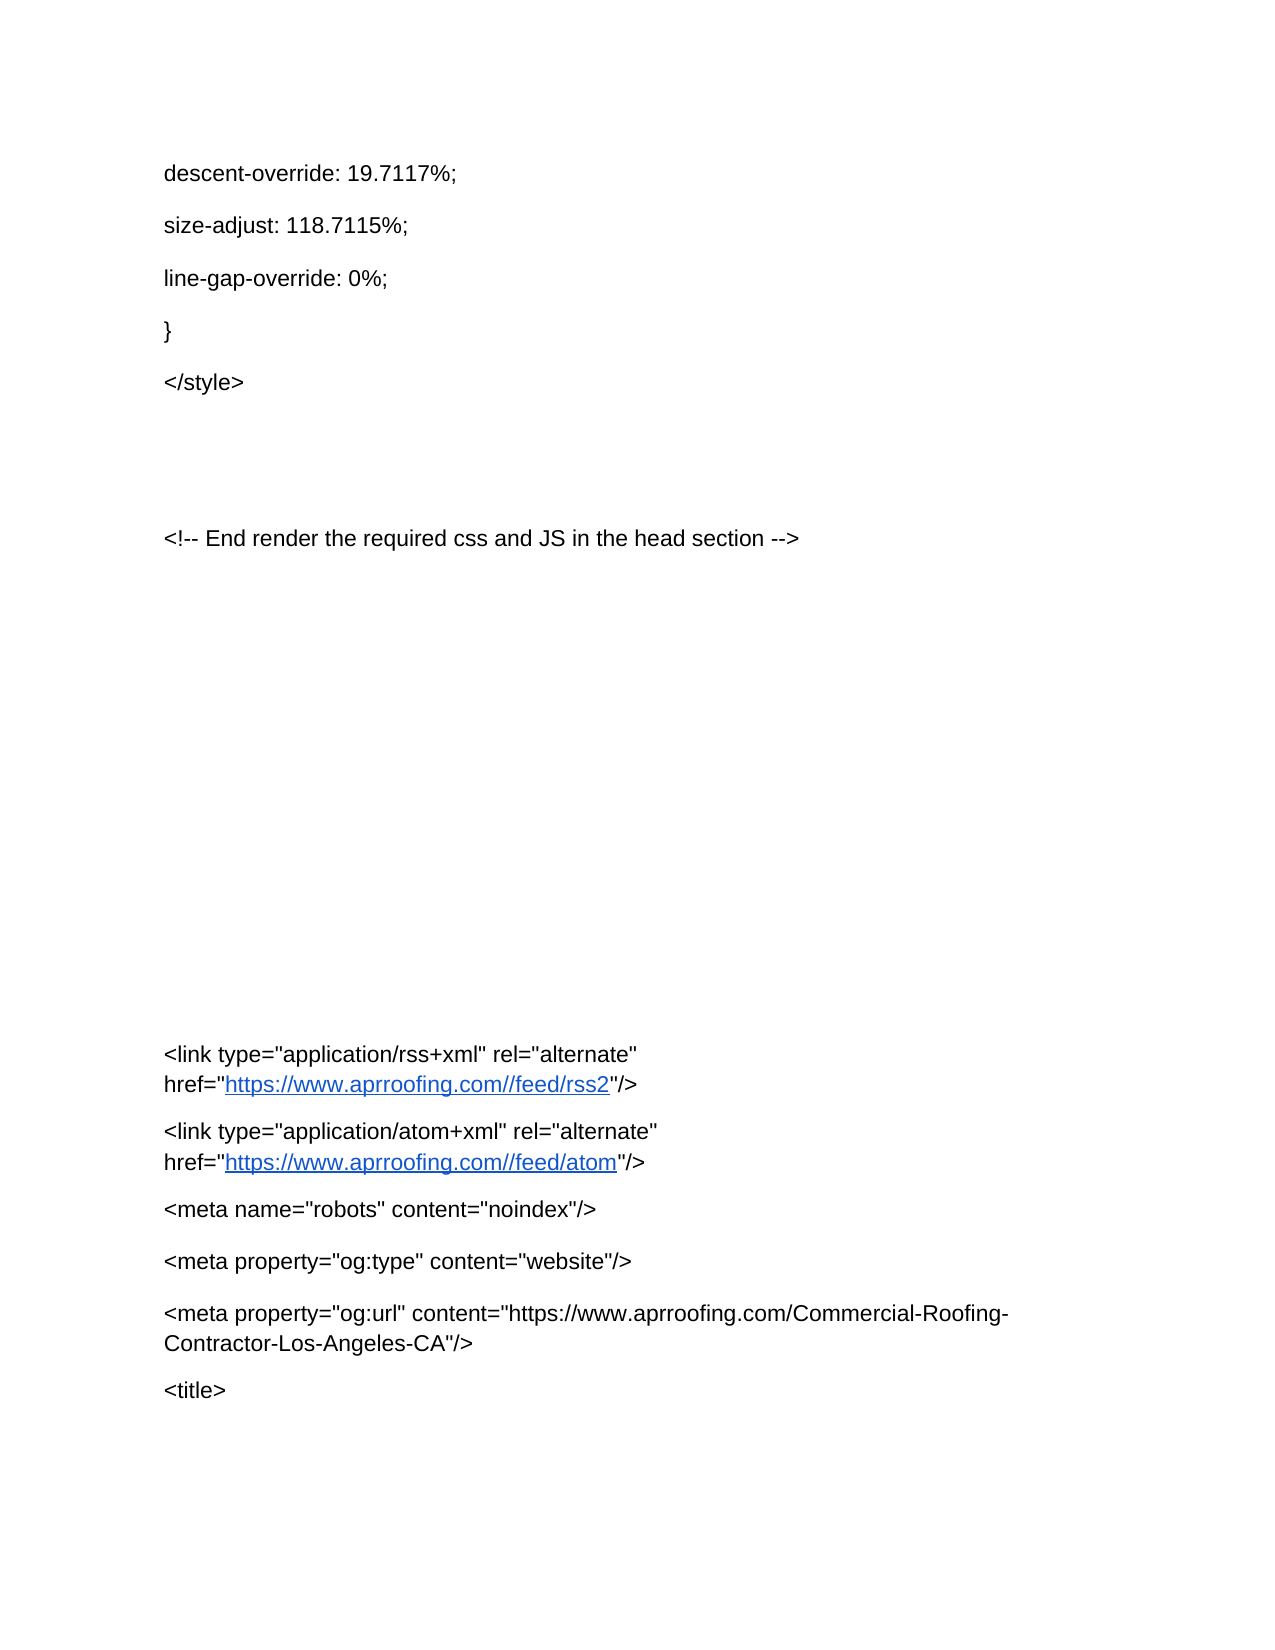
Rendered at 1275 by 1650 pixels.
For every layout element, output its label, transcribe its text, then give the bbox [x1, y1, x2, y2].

table_cell </style> [153, 358, 1125, 410]
table_cell [153, 931, 1125, 983]
table_cell <meta property="og:type" content="website"/> [153, 1238, 1125, 1289]
table_cell <meta name="robots" content="noindex"/> [153, 1185, 1125, 1237]
table_cell size-adjust: 118.7115%; [153, 202, 1125, 254]
table_cell } [153, 306, 1125, 358]
table_cell [153, 410, 1125, 462]
table_cell [153, 671, 1125, 723]
table_cell [153, 775, 1125, 827]
table_cell line-gap-override: 0%; [153, 254, 1125, 306]
table_cell <link type="application/rss+xml" rel="alternate" href="https://www.aprroofing.com//feed/rss2"/> [153, 1031, 1125, 1108]
table_cell <link type="application/atom+xml" rel="alternate" href="https://www.aprroofing.com//feed/atom"/> [153, 1108, 1125, 1185]
table_cell <meta property="og:url" content="https://www.aprroofing.com/Commercial-Roofing-Contractor-Los-Angeles-CA"/> [153, 1290, 1125, 1367]
table_cell [153, 1419, 1125, 1466]
table_cell [153, 827, 1125, 879]
table_cell [153, 723, 1125, 775]
table_cell [153, 983, 1125, 1031]
table_cell <title> [153, 1367, 1125, 1419]
table_cell [153, 879, 1125, 931]
table_cell [153, 619, 1125, 671]
table_cell [153, 463, 1125, 514]
table_cell <!-- End render the required css and JS in the head section --> [153, 515, 1125, 567]
table_cell [153, 567, 1125, 619]
table_cell descent-override: 19.7117%; [153, 150, 1125, 202]
